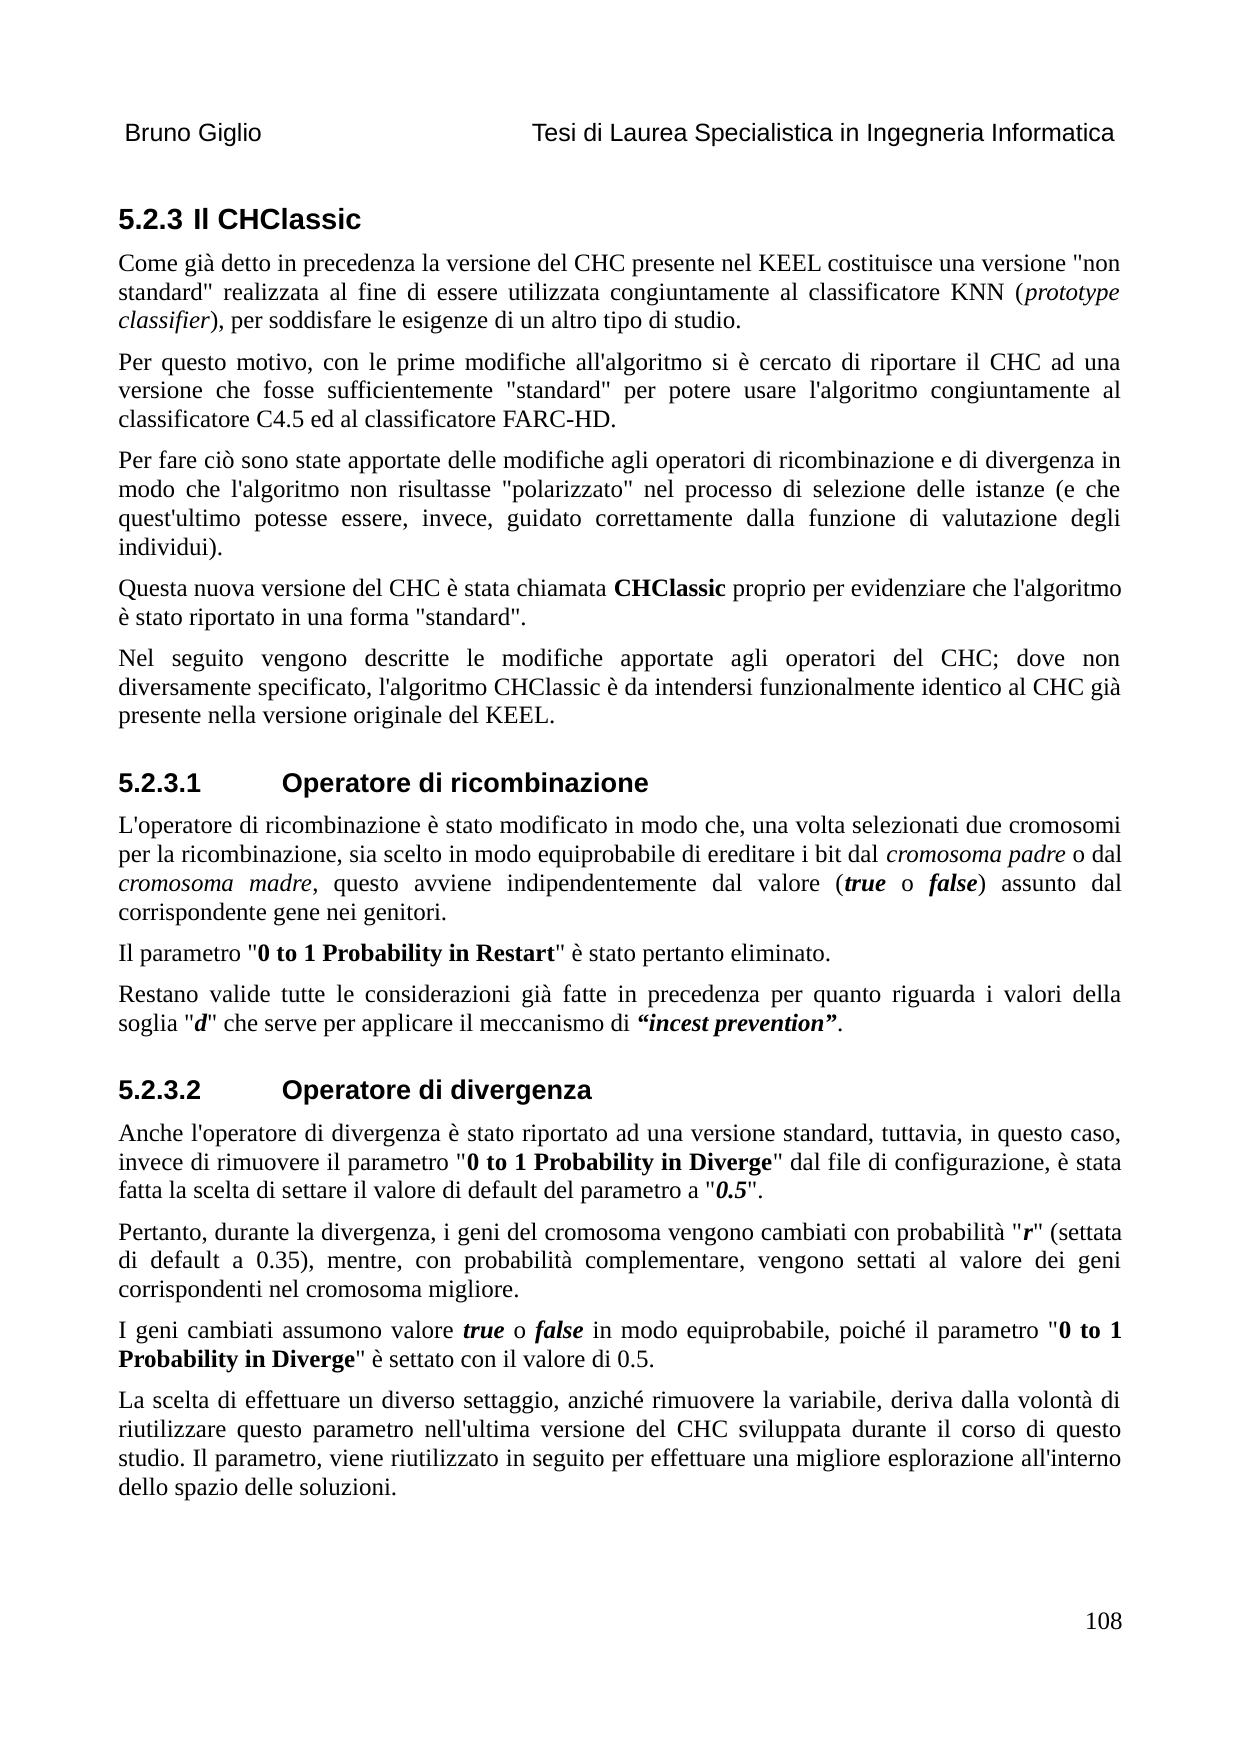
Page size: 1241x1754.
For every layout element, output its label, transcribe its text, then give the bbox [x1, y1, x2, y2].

subtitle Operatore di ricombinazione [118, 767, 1122, 798]
text Nel seguito vengono descritte le modifiche apportate agli operatori del CHC; dove non diversamente specificato, l'algoritmo CHClassic è da intendersi funzionalmente identico al CHC già presente nella versione originale del KEEL. [118, 643, 1122, 729]
subtitle Il CHClassic [118, 202, 1122, 236]
text Pertanto, durante la divergenza, i geni del cromosoma vengono cambiati con probabilità "r" (settata di default a 0.35), mentre, con probabilità complementare, vengono settati al valore dei geni corrispondenti nel cromosoma migliore. [118, 1217, 1122, 1303]
text Questa nuova versione del CHC è stata chiamata CHClassic proprio per evidenziare che l'algoritmo è stato riportato in una forma "standard". [118, 573, 1122, 631]
text Come già detto in precedenza la versione del CHC presente nel KEEL costituisce una versione "non standard" realizzata al fine di essere utilizzata congiuntamente al classificatore KNN (prototype classifier), per soddisfare le esigenze di un altro tipo di studio. [118, 248, 1122, 334]
text Anche l'operatore di divergenza è stato riportato ad una versione standard, tuttavia, in questo caso, invece di rimuovere il parametro "0 to 1 Probability in Diverge" dal file di configurazione, è stata fatta la scelta di settare il valore di default del parametro a "0.5". [118, 1118, 1122, 1204]
text Restano valide tutte le considerazioni già fatte in precedenza per quanto riguarda i valori della soglia "d" che serve per applicare il meccanismo di “incest prevention”. [118, 979, 1122, 1037]
subtitle Operatore di divergenza [118, 1074, 1122, 1106]
text La scelta di effettuare un diverso settaggio, anziché rimuovere la variabile, deriva dalla volontà di riutilizzare questo parametro nell'ultima versione del CHC sviluppata durante il corso di questo studio. Il parametro, viene riutilizzato in seguito per effettuare una migliore esplorazione all'interno dello spazio delle soluzioni. [118, 1386, 1122, 1501]
text Per questo motivo, con le prime modifiche all'algoritmo si è cercato di riportare il CHC ad una versione che fosse sufficientemente "standard" per potere usare l'algoritmo congiuntamente al classificatore C4.5 ed al classificatore FARC-HD. [118, 347, 1122, 433]
text I geni cambiati assumono valore true o false in modo equiprobabile, poiché il parametro "0 to 1 Probability in Diverge" è settato con il valore di 0.5. [118, 1316, 1122, 1373]
text L'operatore di ricombinazione è stato modificato in modo che, una volta selezionati due cromosomi per la ricombinazione, sia scelto in modo equiprobabile di ereditare i bit dal cromosoma padre o dal cromosoma madre, questo avviene indipendentemente dal valore (true o false) assunto dal corrispondente gene nei genitori. [118, 811, 1122, 926]
text Per fare ciò sono state apportate delle modifiche agli operatori di ricombinazione e di divergenza in modo che l'algoritmo non risultasse "polarizzato" nel processo di selezione delle istanze (e che quest'ultimo potesse essere, invece, guidato correttamente dalla funzione di valutazione degli individui). [118, 446, 1122, 561]
text Il parametro "0 to 1 Probability in Restart" è stato pertanto eliminato. [118, 938, 1122, 967]
